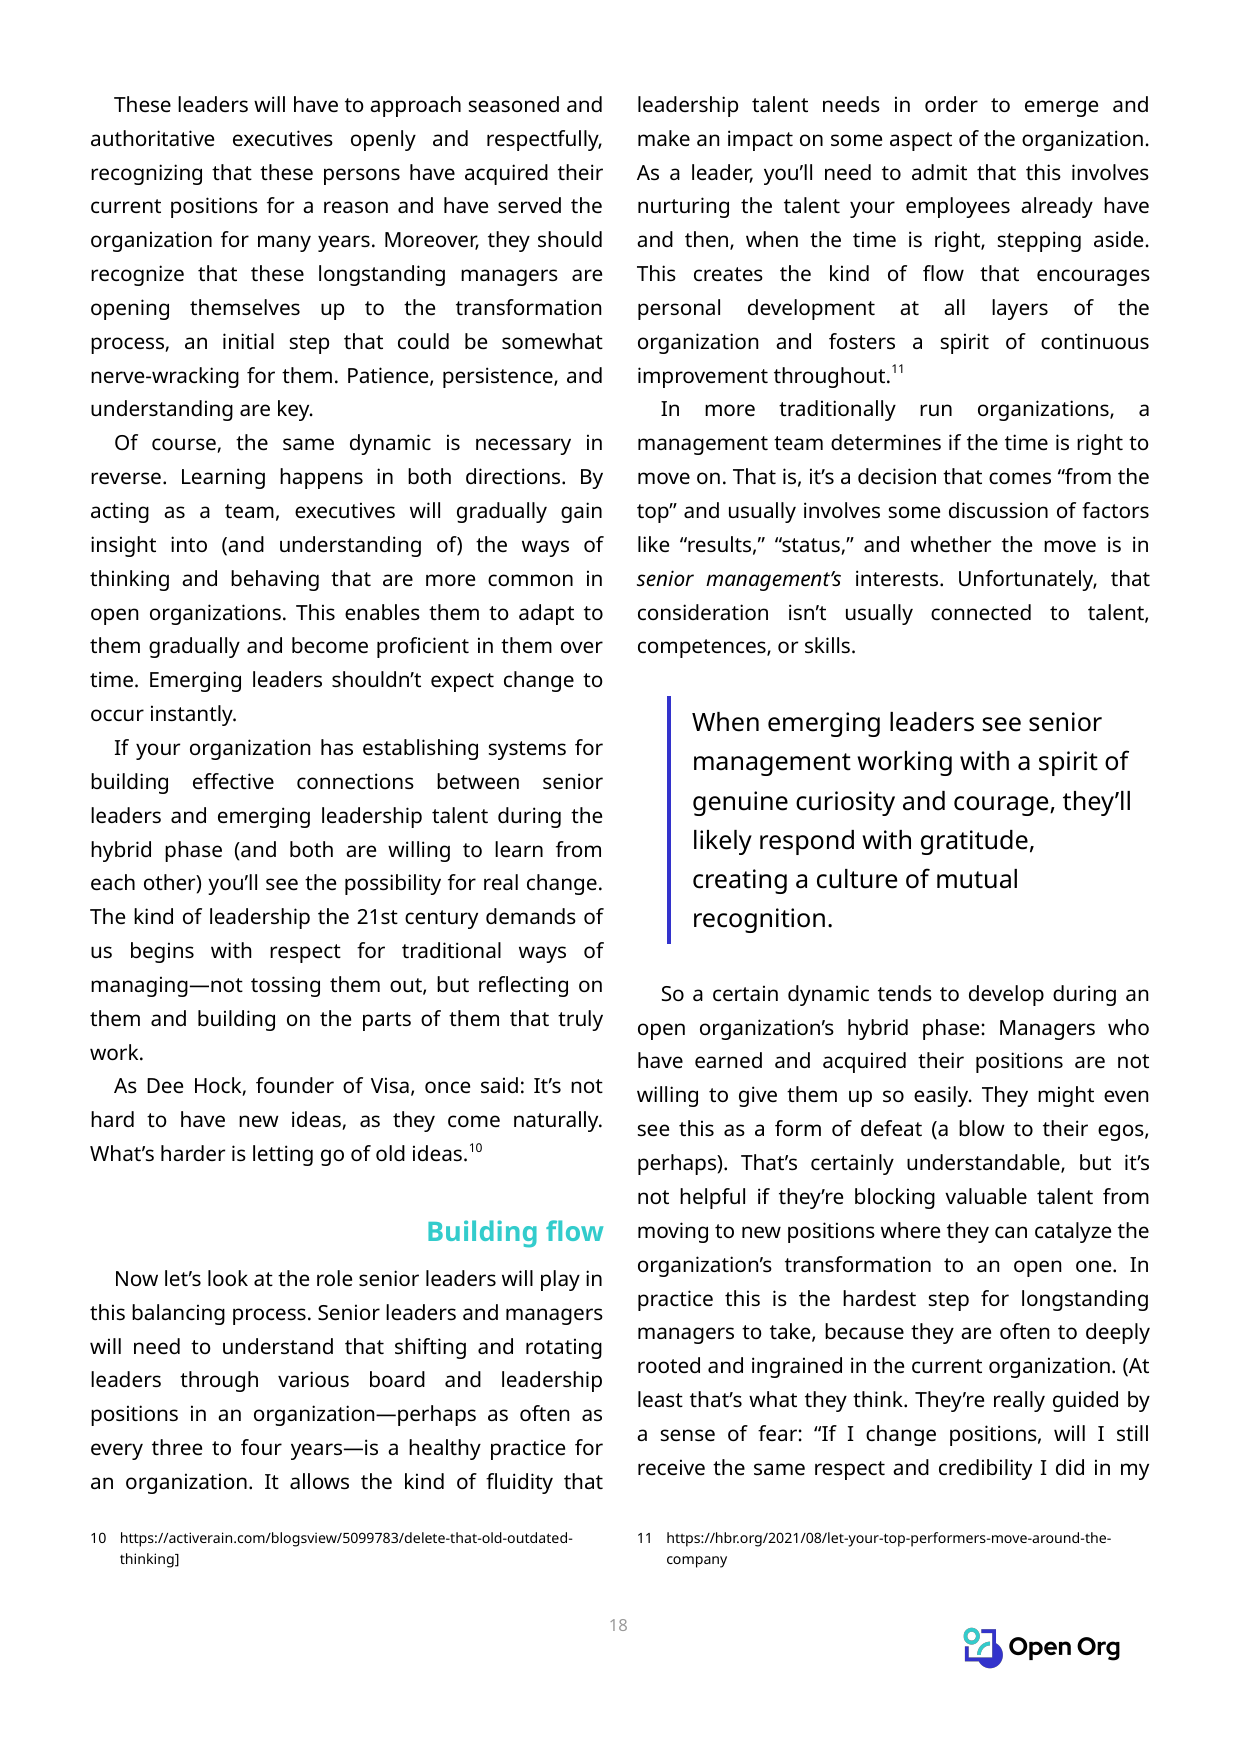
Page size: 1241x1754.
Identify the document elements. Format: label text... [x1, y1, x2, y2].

text Of course, the same dynamic is necessary in reverse. Learning happens in both directions. By acting as a team, executives will gradually gain insight into (and understanding of) the ways of thinking and behaving that are more common in open organizations. This enables them to adapt to them gradually and become proficient in them over time. Emerging leaders shouldn’t expect change to occur instantly. [90, 428, 604, 728]
picture [963, 1627, 1120, 1669]
text Now let’s look at the role senior leaders will play in this balancing process. Senior leaders and managers will need to understand that shifting and rotating leaders through various board and leadership positions in an organization—perhaps as often as every three to four years—is a healthy practice for an organization. It allows the kind of fluidity that [90, 1264, 604, 1496]
text https://activerain.com/blogsview/5099783/delete-that-old-outdated-thinking] [90, 1528, 604, 1568]
subtitle Building flow [90, 1212, 604, 1249]
text https://hbr.org/2021/08/let-your-top-performers-move-around-the-company [637, 1528, 1150, 1568]
text If your organization has establishing systems for building effective connections between senior leaders and emerging leadership talent during the hybrid phase (and both are willing to learn from each other) you’ll see the possibility for real change. The kind of leadership the 21st century demands of us begins with respect for traditional ways of managing—not tossing them out, but reflecting on them and building on the parts of them that truly work. [90, 733, 604, 1066]
text As Dee Hock, founder of Visa, once said: It’s not hard to have new ideas, as they come naturally. What’s harder is letting go of old ideas. [90, 1072, 604, 1168]
text In more traditionally run organizations, a management team determines if the time is right to move on. That is, it’s a decision that comes “from the top” and usually involves some discussion of factors like “results,” “status,” and whether the move is in senior management’s interests. Unfortunately, that consideration isn’t usually connected to talent, competences, or skills. [637, 395, 1150, 660]
text So a certain dynamic tends to develop during an open organization’s hybrid phase: Managers who have earned and acquired their positions are not willing to give them up so easily. They might even see this as a form of defeat (a blow to their egos, perhaps). That’s certainly understandable, but it’s not helpful if they’re blocking valuable talent from moving to new positions where they can catalyze the organization’s transformation to an open one. In practice this is the hardest step for longstanding managers to take, because they are often to deeply rooted and ingrained in the current organization. (At least that’s what they think. They’re really guided by a sense of fear: “If I change positions, will I still receive the same respect and credibility I did in my [637, 979, 1150, 1481]
text leadership talent needs in order to emerge and make an impact on some aspect of the organization. As a leader, you’ll need to admit that this involves nurturing the talent your employees already have and then, when the time is right, stepping aside. This creates the kind of flow that encourages personal development at all layers of the organization and fosters a spirit of continuous improvement throughout. [637, 90, 1150, 389]
text These leaders will have to approach seasoned and authoritative executives openly and respectfully, recognizing that these persons have acquired their current positions for a reason and have served the organization for many years. Moreover, they should recognize that these longstanding managers are opening themselves up to the transformation process, an initial step that could be somewhat nerve-wracking for them. Patience, persistence, and understanding are key. [90, 90, 604, 423]
text When emerging leaders see senior management working with a spirit of genuine curiosity and courage, they’ll likely respond with gratitude, creating a culture of mutual recognition. [671, 696, 1135, 944]
